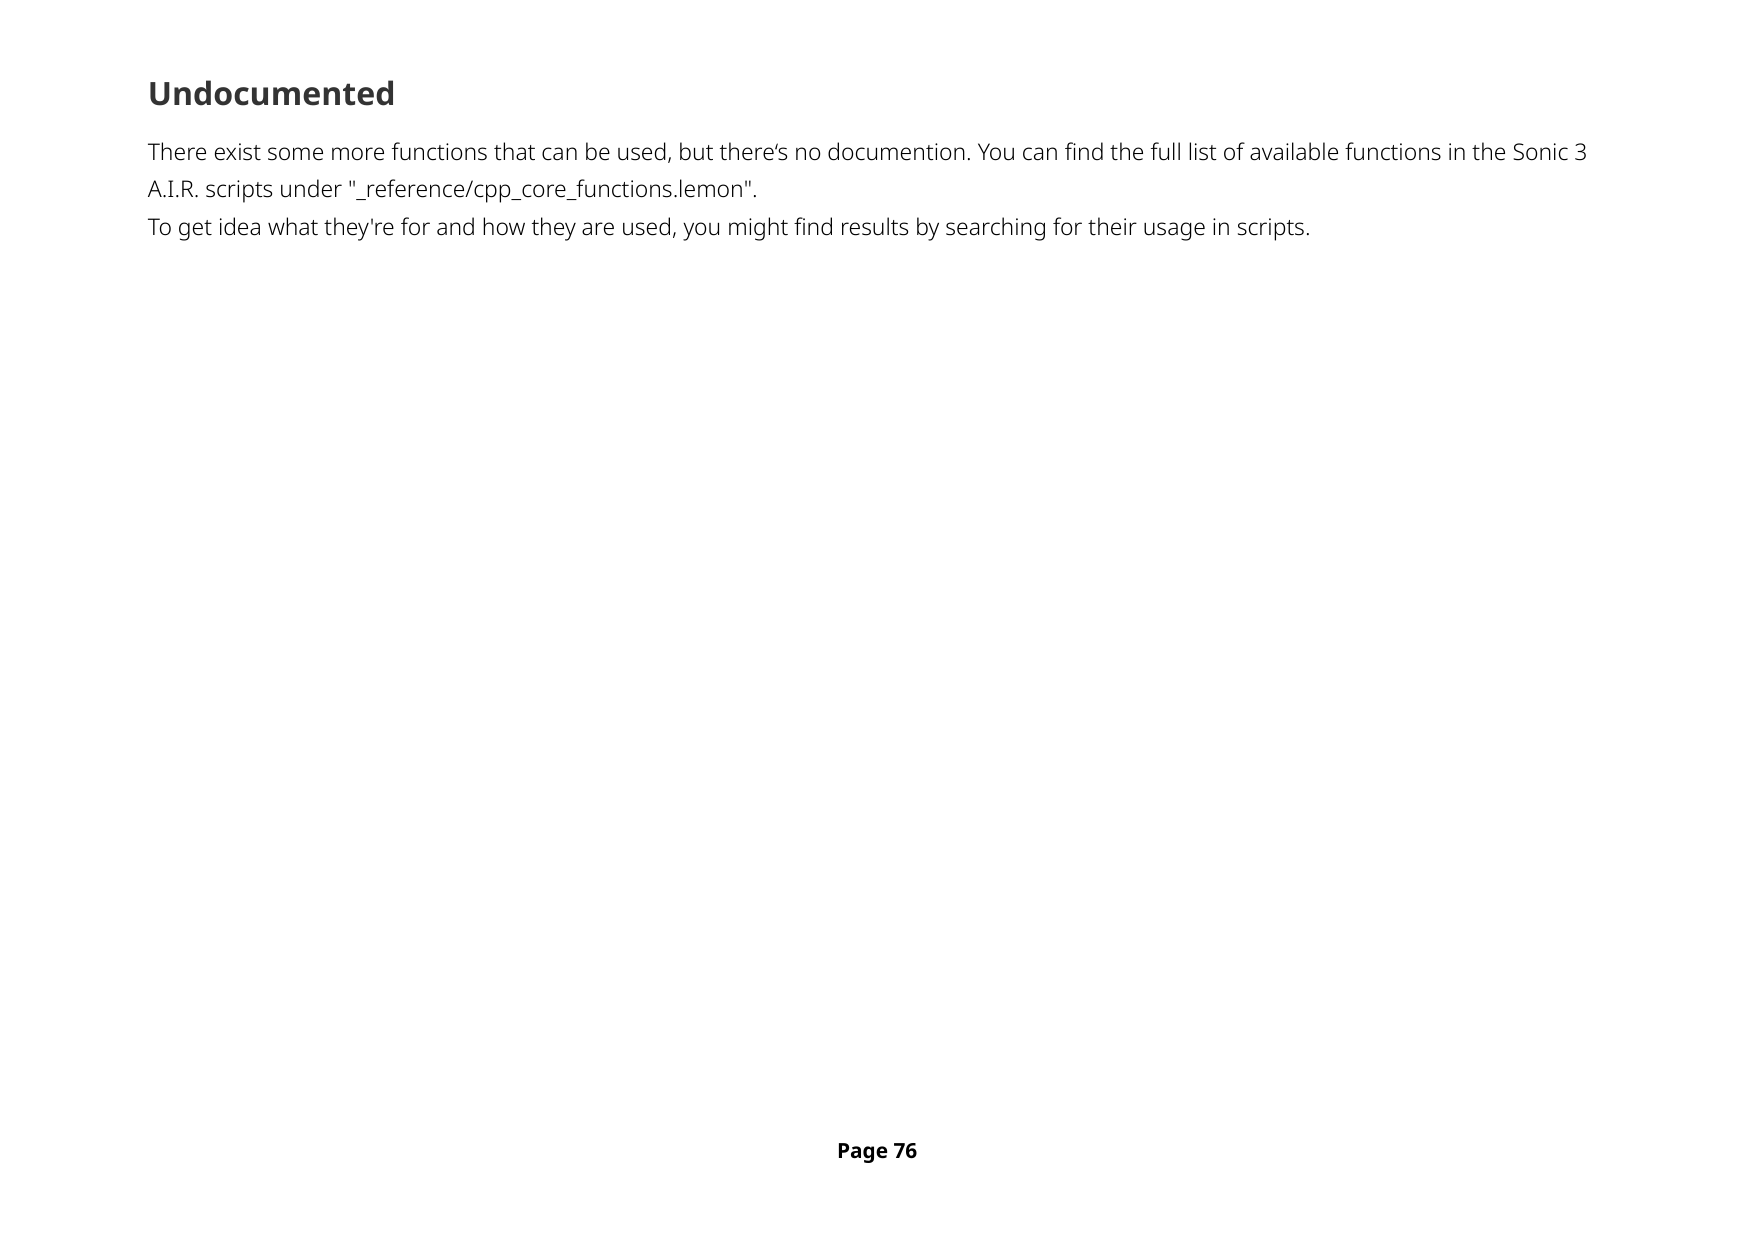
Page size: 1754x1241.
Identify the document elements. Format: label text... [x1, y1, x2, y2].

subtitle Undocumented [148, 71, 1606, 114]
text There exist some more functions that can be used, but there‘s no documention. You can find the full list of available functions in the Sonic 3 A.I.R. scripts under "_reference/cpp_core_functions.lemon". To get idea what they're for and how they are used, you might find results by searching for their usage in scripts. [148, 136, 1606, 242]
